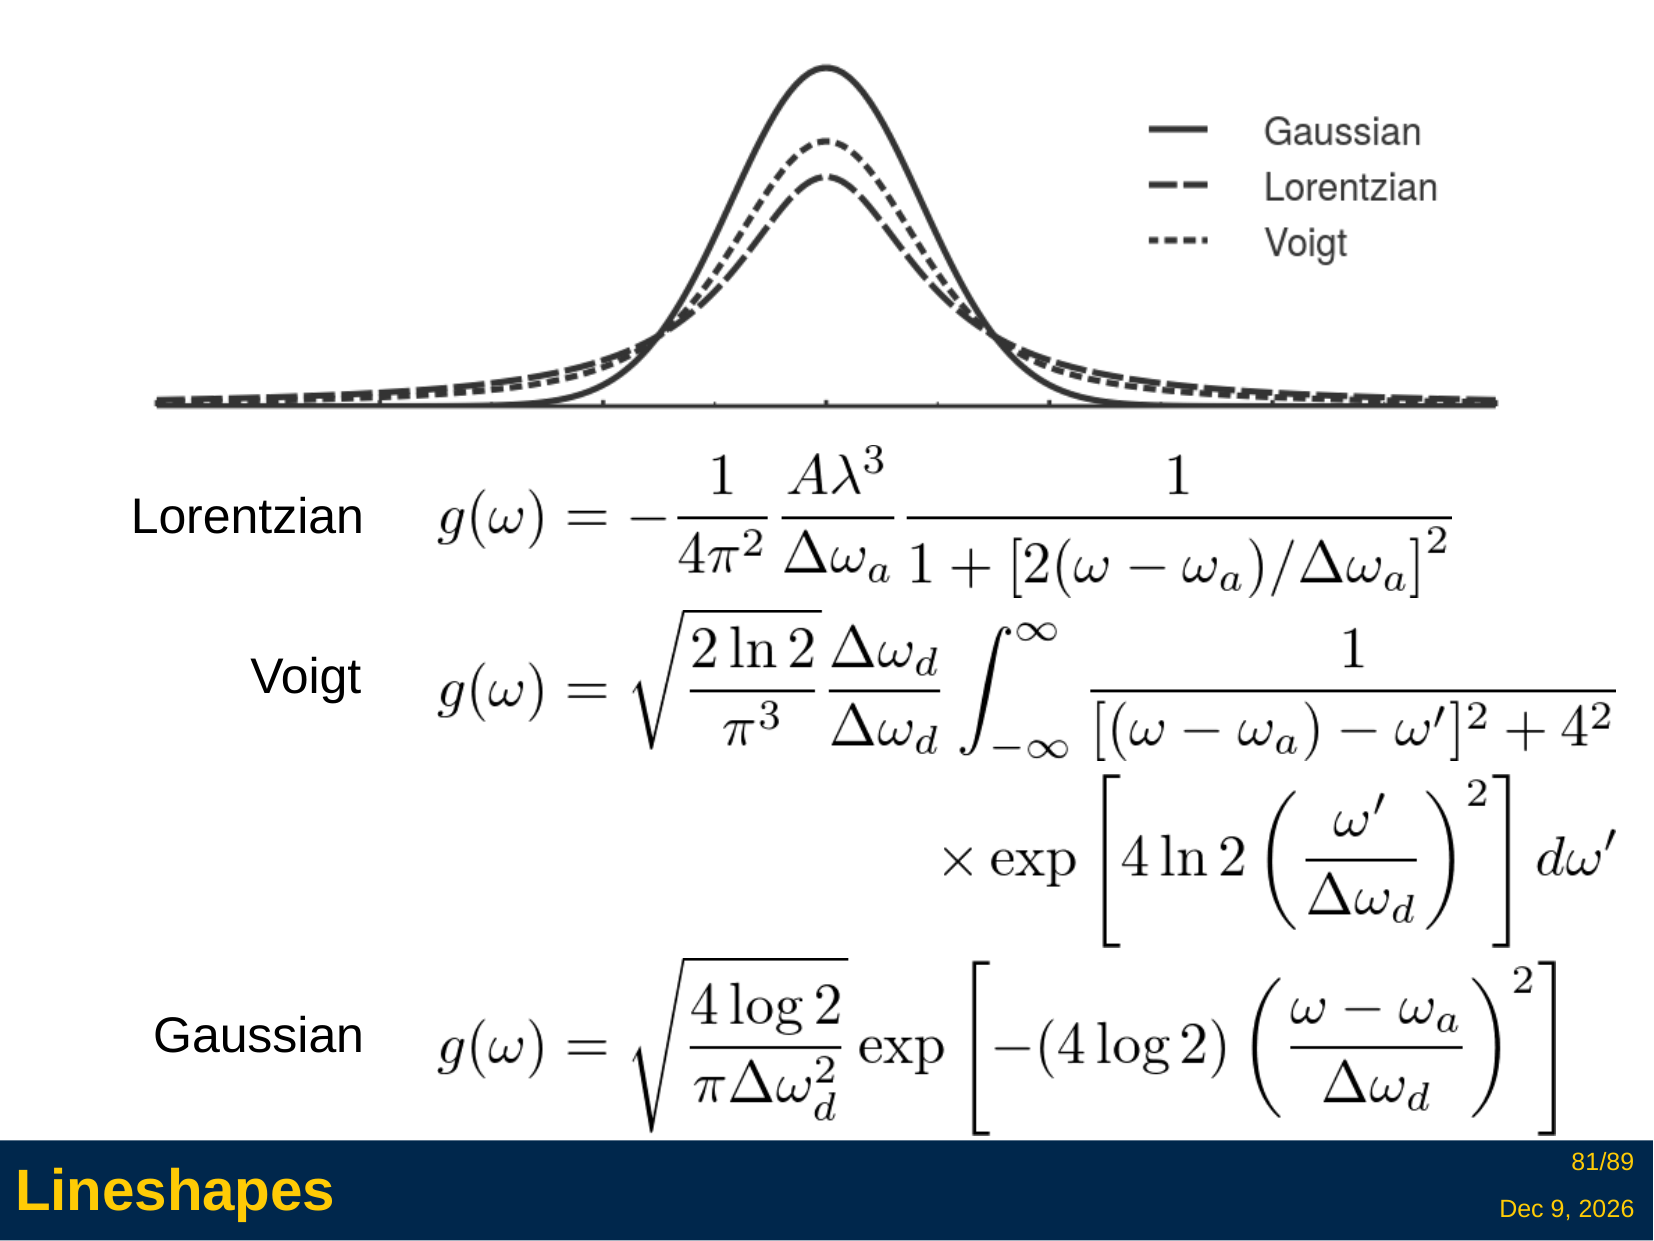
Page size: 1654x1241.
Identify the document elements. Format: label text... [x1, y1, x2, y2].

picture [437, 445, 1452, 598]
title Lineshapes [14, 1140, 1380, 1241]
picture [944, 774, 1616, 948]
picture [437, 958, 1556, 1136]
text_box Lorentzian [116, 480, 380, 568]
text_box Gaussian [138, 1000, 380, 1087]
picture [82, 0, 1571, 444]
text_box Voigt [235, 640, 380, 728]
picture [437, 610, 1616, 761]
